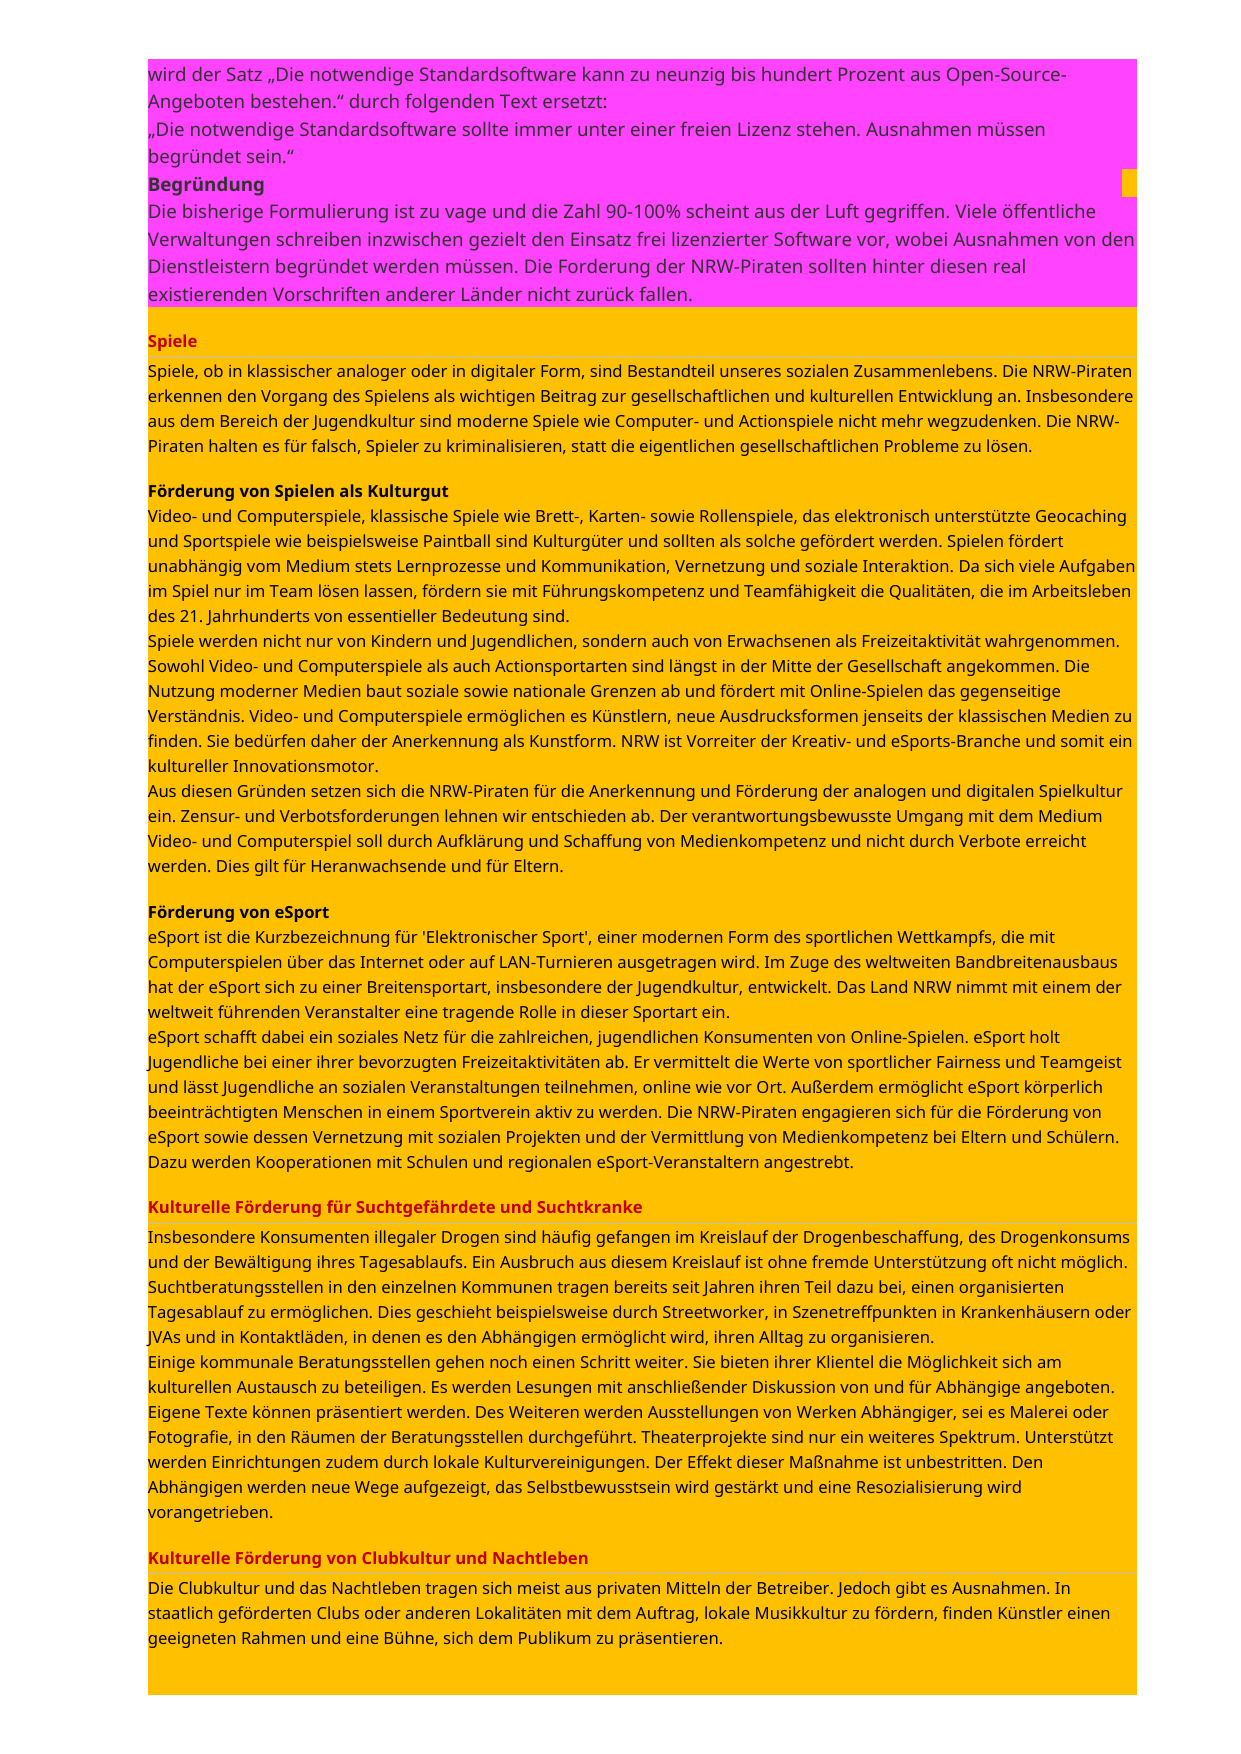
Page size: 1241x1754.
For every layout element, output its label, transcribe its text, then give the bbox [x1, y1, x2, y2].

text Kulturelle Förderung von Clubkultur und Nachtleben [148, 1546, 1137, 1573]
text Aus diesen Gründen setzen sich die NRW-Piraten für die Anerkennung und Förderung der analogen und digitalen Spielkultur ein. Zensur- und Verbotsforderungen lehnen wir entschieden ab. Der verantwortungsbewusste Umgang mit dem Medium Video- und Computerspiel soll durch Aufklärung und Schaffung von Medienkompetenz und nicht durch Verbote erreicht werden. Dies gilt für Heranwachsende und für Eltern. [148, 778, 1137, 878]
text wird der Satz „Die notwendige Standardsoftware kann zu neunzig bis hundert Prozent aus Open-Source-Angeboten bestehen.“ durch folgenden Text ersetzt: [148, 59, 1137, 114]
text Spiele, ob in klassischer analoger oder in digitaler Form, sind Bestandteil unseres sozialen Zusammenlebens. Die NRW-Piraten erkennen den Vorgang des Spielens als wichtigen Beitrag zur gesellschaftlichen und kulturellen Entwicklung an. Insbesondere aus dem Bereich der Jugendkultur sind moderne Spiele wie Computer- und Actionspiele nicht mehr wegzudenken. Die NRW-Piraten halten es für falsch, Spieler zu kriminalisieren, statt die eigentlichen gesellschaftlichen Probleme zu lösen. [148, 357, 1137, 457]
text Förderung von Spielen als Kulturgut [148, 480, 1137, 503]
text Spiele [148, 329, 1137, 356]
text Förderung von eSport [148, 900, 1137, 923]
text Insbesondere Konsumenten illegaler Drogen sind häufig gefangen im Kreislauf der Drogenbeschaffung, des Drogenkonsums und der Bewältigung ihres Tagesablaufs. Ein Ausbruch aus diesem Kreislauf ist ohne fremde Unterstützung oft nicht möglich. Suchtberatungsstellen in den einzelnen Kommunen tragen bereits seit Jahren ihren Teil dazu bei, einen organisierten Tagesablauf zu ermöglichen. Dies geschieht beispielsweise durch Streetworker, in Szenetreffpunkten in Krankenhäusern oder JVAs und in Kontaktläden, in denen es den Abhängigen ermöglicht wird, ihren Alltag zu organisieren. [148, 1224, 1137, 1349]
text Die Clubkultur und das Nachtleben tragen sich meist aus privaten Mitteln der Betreiber. Jedoch gibt es Ausnahmen. In staatlich geförderten Clubs oder anderen Lokalitäten mit dem Auftrag, lokale Musikkultur zu fördern, finden Künstler einen geeigneten Rahmen und eine Bühne, sich dem Publikum zu präsentieren. [148, 1574, 1137, 1649]
text eSport schafft dabei ein soziales Netz für die zahlreichen, jugendlichen Konsumenten von Online-Spielen. eSport holt Jugendliche bei einer ihrer bevorzugten Freizeitaktivitäten ab. Er vermittelt die Werte von sportlicher Fairness und Teamgeist und lässt Jugendliche an sozialen Veranstaltungen teilnehmen, online wie vor Ort. Außerdem ermöglicht eSport körperlich beeinträchtigten Menschen in einem Sportverein aktiv zu werden. Die NRW-Piraten engagieren sich für die Förderung von eSport sowie dessen Vernetzung mit sozialen Projekten und der Vermittlung von Medienkompetenz bei Eltern und Schülern. Dazu werden Kooperationen mit Schulen und regionalen eSport-Veranstaltern angestrebt. [148, 1023, 1137, 1173]
text Einige kommunale Beratungsstellen gehen noch einen Schritt weiter. Sie bieten ihrer Klientel die Möglichkeit sich am kulturellen Austausch zu beteiligen. Es werden Lesungen mit anschließender Diskussion von und für Abhängige angeboten. Eigene Texte können präsentiert werden. Des Weiteren werden Ausstellungen von Werken Abhängiger, sei es Malerei oder Fotografie, in den Räumen der Beratungsstellen durchgeführt. Theaterprojekte sind nur ein weiteres Spektrum. Unterstützt werden Einrichtungen zudem durch lokale Kulturvereinigungen. Der Effekt dieser Maßnahme ist unbestritten. Den Abhängigen werden neue Wege aufgezeigt, das Selbstbewusstsein wird gestärkt und eine Resozialisierung wird vorangetrieben. [148, 1349, 1137, 1524]
text „Die notwendige Standardsoftware sollte immer unter einer freien Lizenz stehen. Ausnahmen müssen begründet sein.“ [148, 114, 1137, 169]
text Spiele werden nicht nur von Kindern und Jugendlichen, sondern auch von Erwachsenen als Freizeitaktivität wahrgenommen. Sowohl Video- und Computerspiele als auch Actionsportarten sind längst in der Mitte der Gesellschaft angekommen. Die Nutzung moderner Medien baut soziale sowie nationale Grenzen ab und fördert mit Online-Spielen das gegenseitige Verständnis. Video- und Computerspiele ermöglichen es Künstlern, neue Ausdrucksformen jenseits der klassischen Medien zu finden. Sie bedürfen daher der Anerkennung als Kunstform. NRW ist Vorreiter der Kreativ- und eSports-Branche und somit ein kultureller Innovationsmotor. [148, 628, 1137, 778]
text Kulturelle Förderung für Suchtgefährdete und Suchtkranke [148, 1196, 1137, 1223]
text Video- und Computerspiele, klassische Spiele wie Brett-, Karten- sowie Rollenspiele, das elektronisch unterstützte Geocaching und Sportspiele wie beispielsweise Paintball sind Kulturgüter und sollten als solche gefördert werden. Spielen fördert unabhängig vom Medium stets Lernprozesse und Kommunikation, Vernetzung und soziale Interaktion. Da sich viele Aufgaben im Spiel nur im Team lösen lassen, fördern sie mit Führungskompetenz und Teamfähigkeit die Qualitäten, die im Arbeitsleben des 21. Jahrhunderts von essentieller Bedeutung sind. [148, 503, 1137, 628]
text eSport ist die Kurzbezeichnung für 'Elektronischer Sport', einer modernen Form des sportlichen Wettkampfs, die mit Computerspielen über das Internet oder auf LAN-Turnieren ausgetragen wird. Im Zuge des weltweiten Bandbreitenausbaus hat der eSport sich zu einer Breitensportart, insbesondere der Jugendkultur, entwickelt. Das Land NRW nimmt mit einem der weltweit führenden Veranstalter eine tragende Rolle in dieser Sportart ein. [148, 923, 1137, 1023]
text Die bisherige Formulierung ist zu vage und die Zahl 90-100% scheint aus der Luft gegriffen. Viele öffentliche Verwaltungen schreiben inzwischen gezielt den Einsatz frei lizenzierter Software vor, wobei Ausnahmen von den Dienstleistern begründet werden müssen. Die Forderung der NRW-Piraten sollten hinter diesen real existierenden Vorschriften anderer Länder nicht zurück fallen. [148, 197, 1137, 307]
text Begründung [148, 169, 1122, 197]
